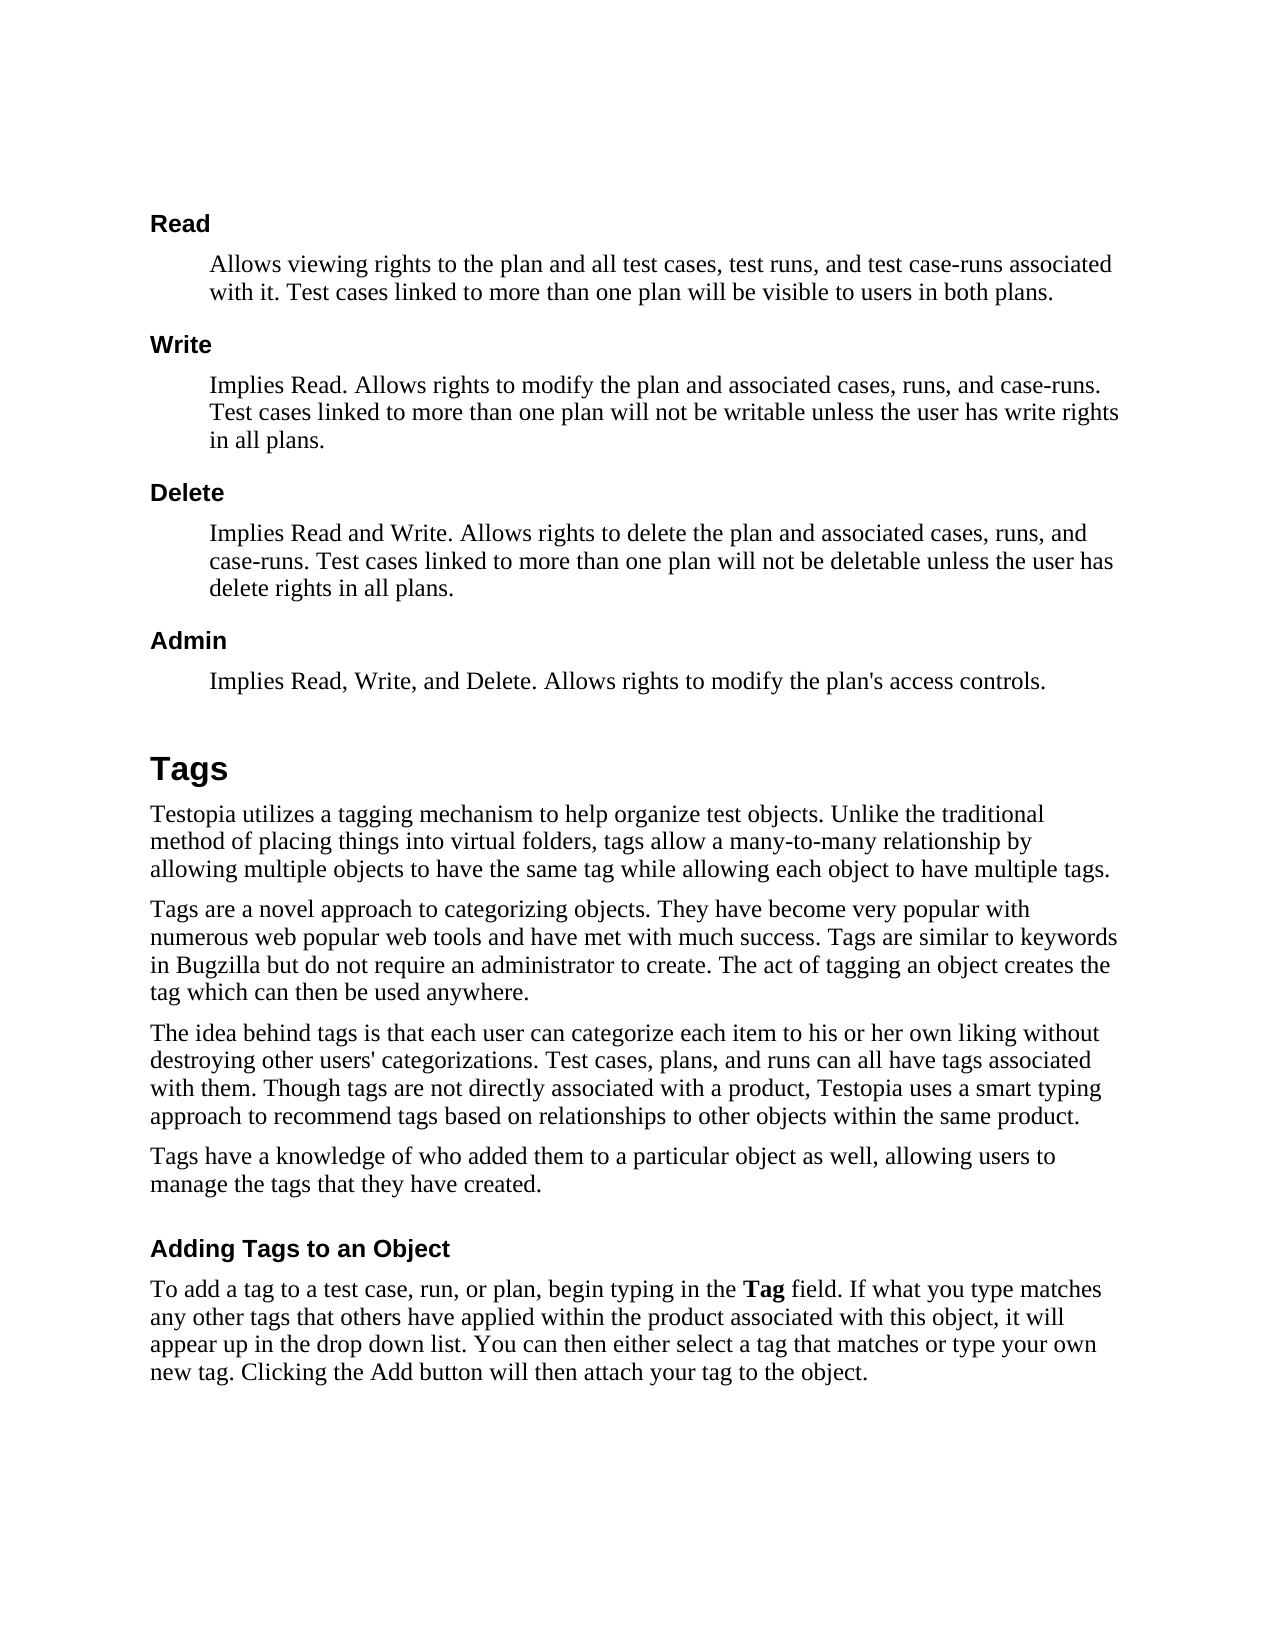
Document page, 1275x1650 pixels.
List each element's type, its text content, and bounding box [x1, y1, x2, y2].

text The idea behind tags is that each user can categorize each item to his or her own liking without destroying other users' categorizations. Test cases, plans, and runs can all have tags associated with them. Though tags are not directly associated with a product, Testopia uses a smart typing approach to recommend tags based on relationships to other objects within the same product. [150, 1019, 1125, 1129]
text Tags have a knowledge of who added them to a particular object as well, allowing users to manage the tags that they have created. [150, 1142, 1125, 1197]
list Implies Read. Allows rights to modify the plan and associated cases, runs, and case-runs. [209, 371, 1125, 398]
subtitle Delete [150, 479, 1125, 507]
list Allows viewing rights to the plan and all test cases, test runs, and test case-runs associated with it. Test cases linked to more than one plan will be visible to users in both plans. [209, 250, 1125, 306]
list Implies Read, Write, and Delete. Allows rights to modify the plan's access controls. [209, 667, 1125, 695]
text To add a tag to a test case, run, or plan, begin typing in the Tag field. If what you type matches any other tags that others have applied within the product associated with this object, it will appear up in the drop down list. You can then either select a tag that matches or type your own new tag. Clicking the Add button will then attach your tag to the object. [150, 1275, 1125, 1386]
list Implies Read and Write. Allows rights to delete the plan and associated cases, runs, and case-runs. Test cases linked to more than one plan will not be deletable unless the user has delete rights in all plans. [209, 519, 1125, 602]
text Testopia utilizes a tagging mechanism to help organize test objects. Unlike the traditional method of placing things into virtual folders, tags allow a many-to-many relationship by allowing multiple objects to have the same tag while allowing each object to have multiple tags. [150, 800, 1125, 883]
subtitle Adding Tags to an Object [150, 1235, 1125, 1263]
subtitle Read [150, 210, 1125, 238]
subtitle Tags [150, 750, 1125, 787]
list Test cases linked to more than one plan will not be writable unless the user has write rights in all plans. [209, 398, 1125, 454]
subtitle Admin [150, 627, 1125, 655]
subtitle Write [150, 331, 1125, 358]
text Tags are a novel approach to categorizing objects. They have become very popular with numerous web popular web tools and have met with much success. Tags are similar to keywords in Bugzilla but do not require an administrator to create. The act of tagging an object creates the tag which can then be used anywhere. [150, 895, 1125, 1006]
